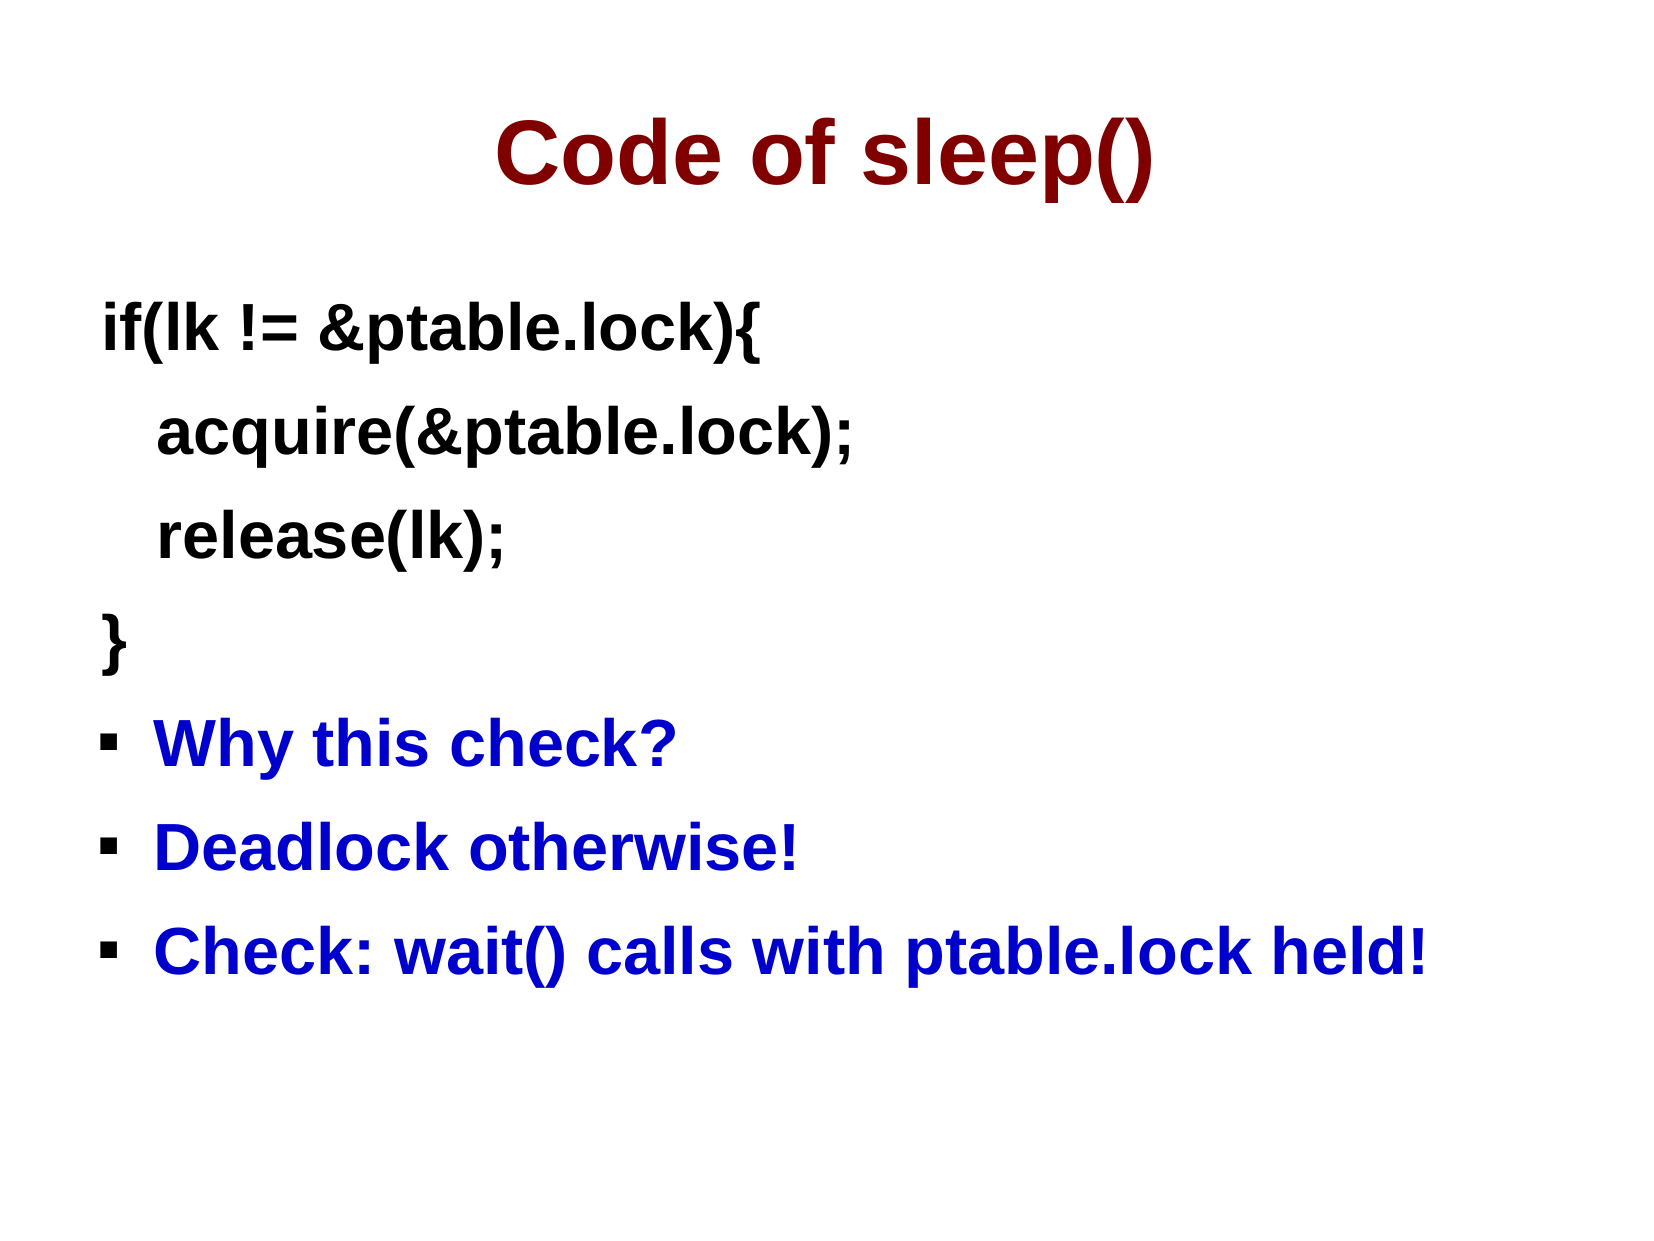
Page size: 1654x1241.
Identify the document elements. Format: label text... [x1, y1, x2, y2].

list if(lk != &ptable.lock){ acquire(&ptable.lock); release(lk); } Why this check? Deadlock otherwise! Check: wait() calls with ptable.lock held! [82, 290, 1571, 1010]
title Code of sleep() [82, 49, 1571, 257]
